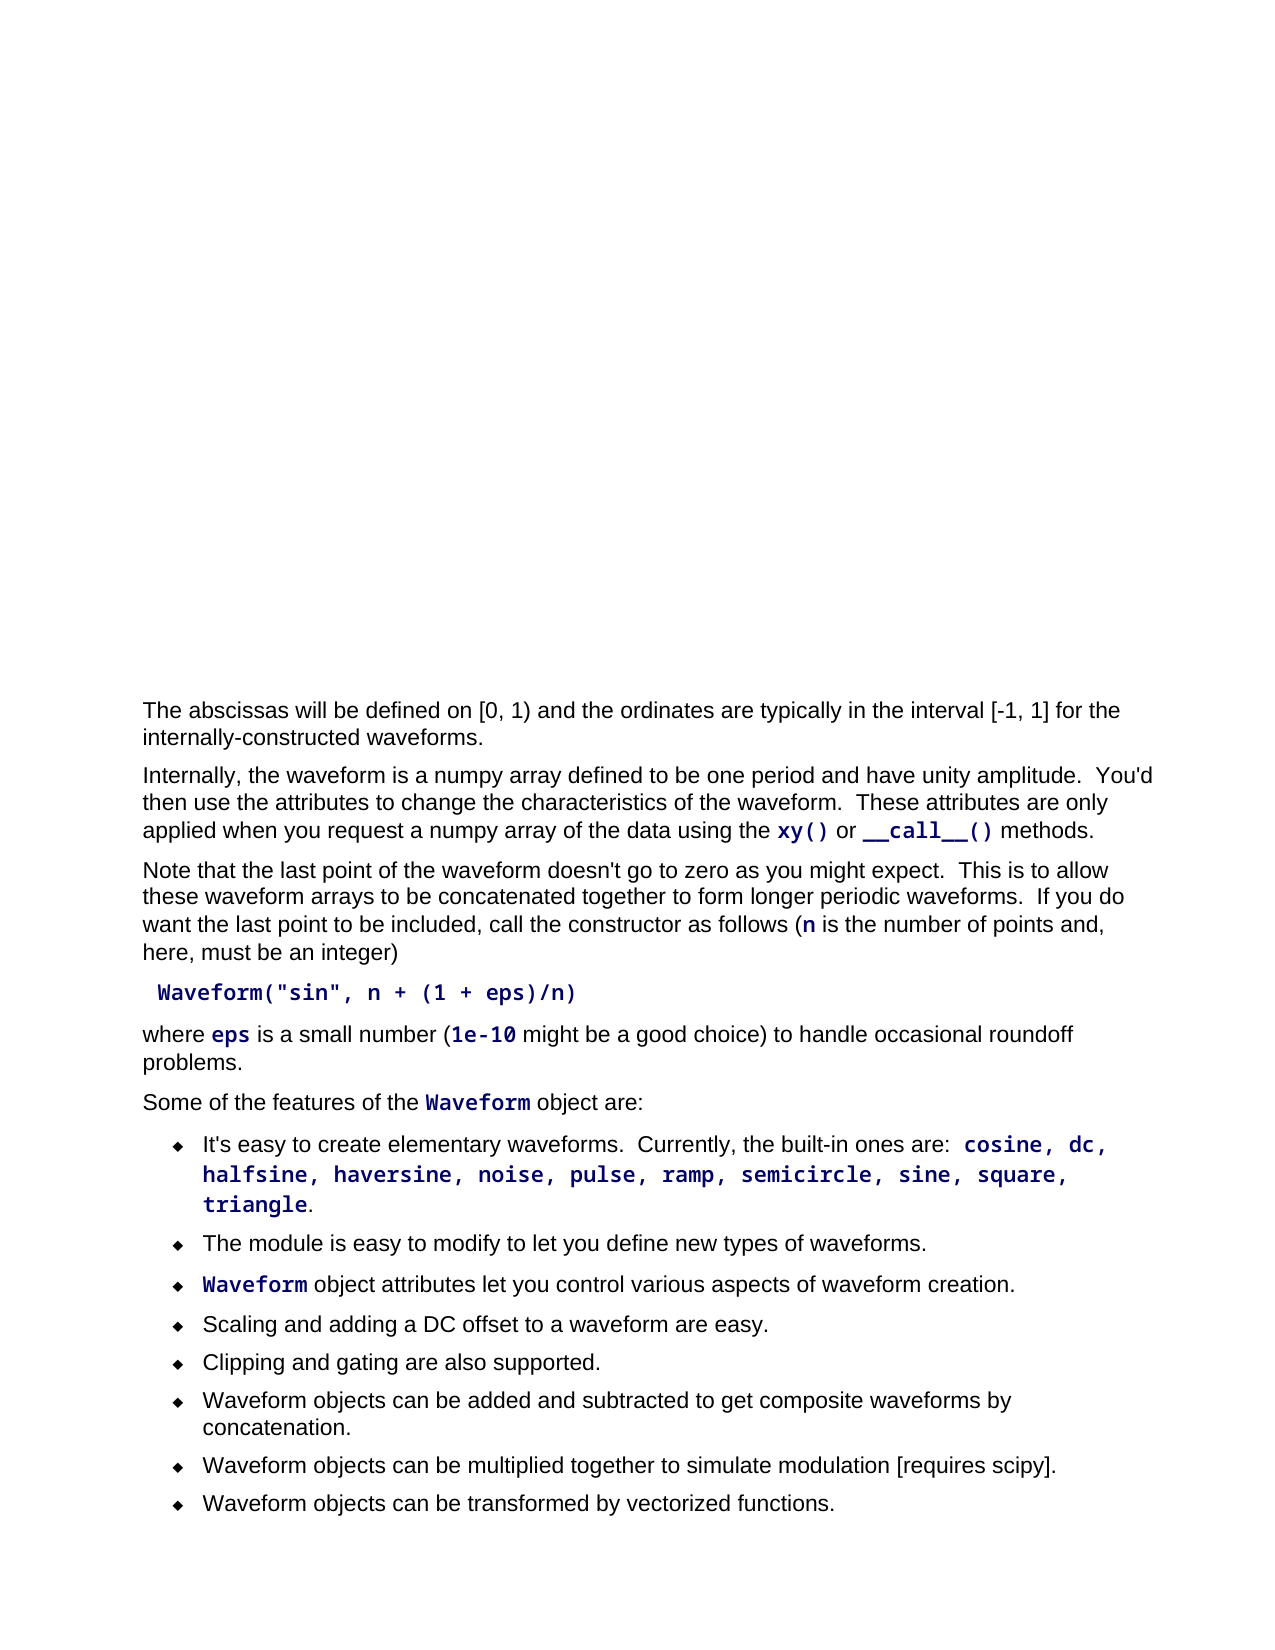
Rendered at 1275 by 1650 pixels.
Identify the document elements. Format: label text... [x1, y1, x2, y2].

list Waveform objects can be added and subtracted to get composite waveforms by concatenation. [172, 1387, 1162, 1440]
text Internally, the waveform is a numpy array defined to be one period and have unity amplitude. You'd then use the attributes to change the characteristics of the waveform. These attributes are only applied when you request a numpy array of the data using the xy() or __call__() methods. [142, 762, 1162, 844]
list Waveform object attributes let you control various aspects of waveform creation. [172, 1269, 1162, 1298]
list Waveform objects can be multiplied together to simulate modulation [requires scipy]. [172, 1452, 1162, 1478]
list It's easy to create elementary waveforms. Currently, the built-in ones are: cosine, dc, halfsine, haversine, noise, pulse, ramp, semicircle, sine, square, triangle. [172, 1129, 1162, 1218]
list The module is easy to modify to let you define new types of waveforms. [172, 1230, 1162, 1257]
text Note that the last point of the waveform doesn't go to zero as you might expect. This is to allow these waveform arrays to be concatenated together to form longer periodic waveforms. If you do want the last point to be included, call the constructor as follows (n is the number of points and, here, must be an integer) [142, 857, 1162, 965]
text The abscissas will be defined on [0, 1) and the ordinates are typically in the interval [-1, 1] for the internally-constructed waveforms. [142, 112, 1162, 750]
list Waveform objects can be transformed by vectorized functions. [172, 1490, 1162, 1517]
text where eps is a small number (1e-10 might be a good choice) to handle occasional roundoff problems. [142, 1019, 1162, 1075]
list Clipping and gating are also supported. [172, 1349, 1162, 1375]
list Scaling and adding a DC offset to a waveform are easy. [172, 1311, 1162, 1337]
text Some of the features of the Waveform object are: [142, 1087, 1162, 1117]
text Waveform("sin", n + (1 + eps)/n) [157, 977, 1162, 1007]
